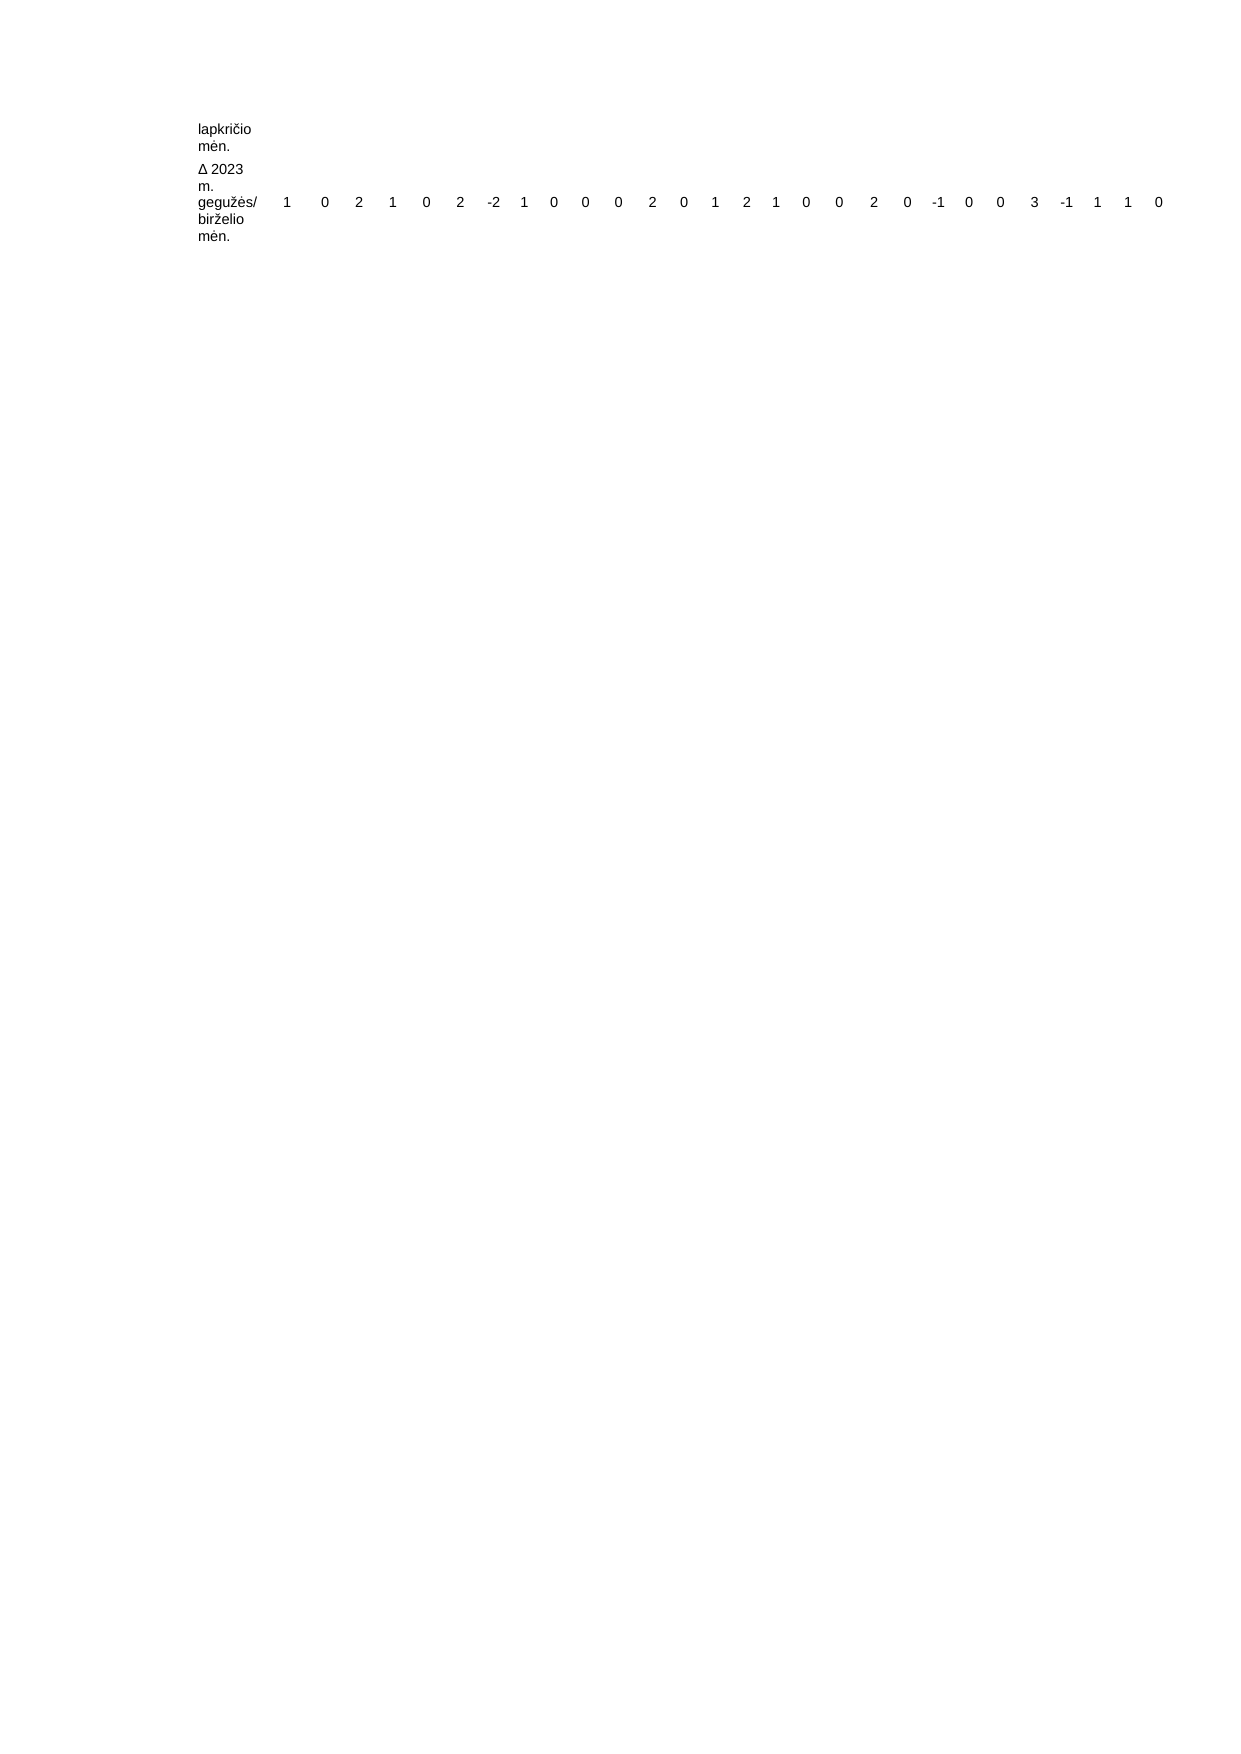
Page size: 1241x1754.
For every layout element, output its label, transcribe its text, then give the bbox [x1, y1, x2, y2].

table_cell 1 [698, 158, 732, 247]
table_cell 1 [376, 158, 409, 247]
table_cell [443, 118, 477, 157]
table_cell [923, 118, 954, 157]
table_cell 2 [443, 158, 477, 247]
table_cell 0 [984, 158, 1016, 247]
table_cell [670, 118, 698, 157]
table_cell 2 [635, 158, 669, 247]
table_cell [308, 118, 341, 157]
table_cell -1 [1053, 158, 1081, 247]
table_cell [790, 118, 822, 157]
table_cell 0 [1142, 158, 1175, 247]
table_cell 1 [1114, 158, 1142, 247]
table_cell 0 [602, 158, 635, 247]
table_cell 0 [538, 158, 569, 247]
table_cell 0 [954, 158, 984, 247]
table_cell [376, 118, 409, 157]
table_cell [266, 118, 308, 157]
table_cell 0 [822, 158, 856, 247]
table_cell Δ 2023 m. gegužės/birželio mėn. [195, 158, 266, 247]
table_cell [732, 118, 761, 157]
table_cell 0 [409, 158, 443, 247]
table_cell 0 [670, 158, 698, 247]
table_cell [510, 118, 538, 157]
table_cell 0 [308, 158, 341, 247]
table_cell 1 [761, 158, 790, 247]
table_cell [1016, 118, 1052, 157]
table_cell 1 [266, 158, 308, 247]
table_cell [822, 118, 856, 157]
table_cell -2 [477, 158, 510, 247]
table_cell [341, 118, 376, 157]
table_cell [1081, 118, 1114, 157]
table_cell [954, 118, 984, 157]
table_cell [698, 118, 732, 157]
table_cell 3 [1016, 158, 1052, 247]
table_cell -1 [923, 158, 954, 247]
table_cell [856, 118, 892, 157]
table_cell [635, 118, 669, 157]
table_cell [1142, 118, 1175, 157]
table_cell [409, 118, 443, 157]
table_cell [984, 118, 1016, 157]
table_cell 2 [856, 158, 892, 247]
table_cell [892, 118, 923, 157]
table_cell 0 [569, 158, 602, 247]
table_cell [477, 118, 510, 157]
table_cell lapkričio mėn. [195, 118, 266, 157]
table_cell [761, 118, 790, 157]
table_cell 2 [341, 158, 376, 247]
table_cell [118, 118, 195, 247]
table_cell 2 [732, 158, 761, 247]
table_cell 0 [790, 158, 822, 247]
table_cell 0 [892, 158, 923, 247]
table_cell [602, 118, 635, 157]
table_cell [569, 118, 602, 157]
table_cell 1 [1081, 158, 1114, 247]
table_cell [1053, 118, 1081, 157]
table_cell [1114, 118, 1142, 157]
table_cell [538, 118, 569, 157]
table_cell 1 [510, 158, 538, 247]
